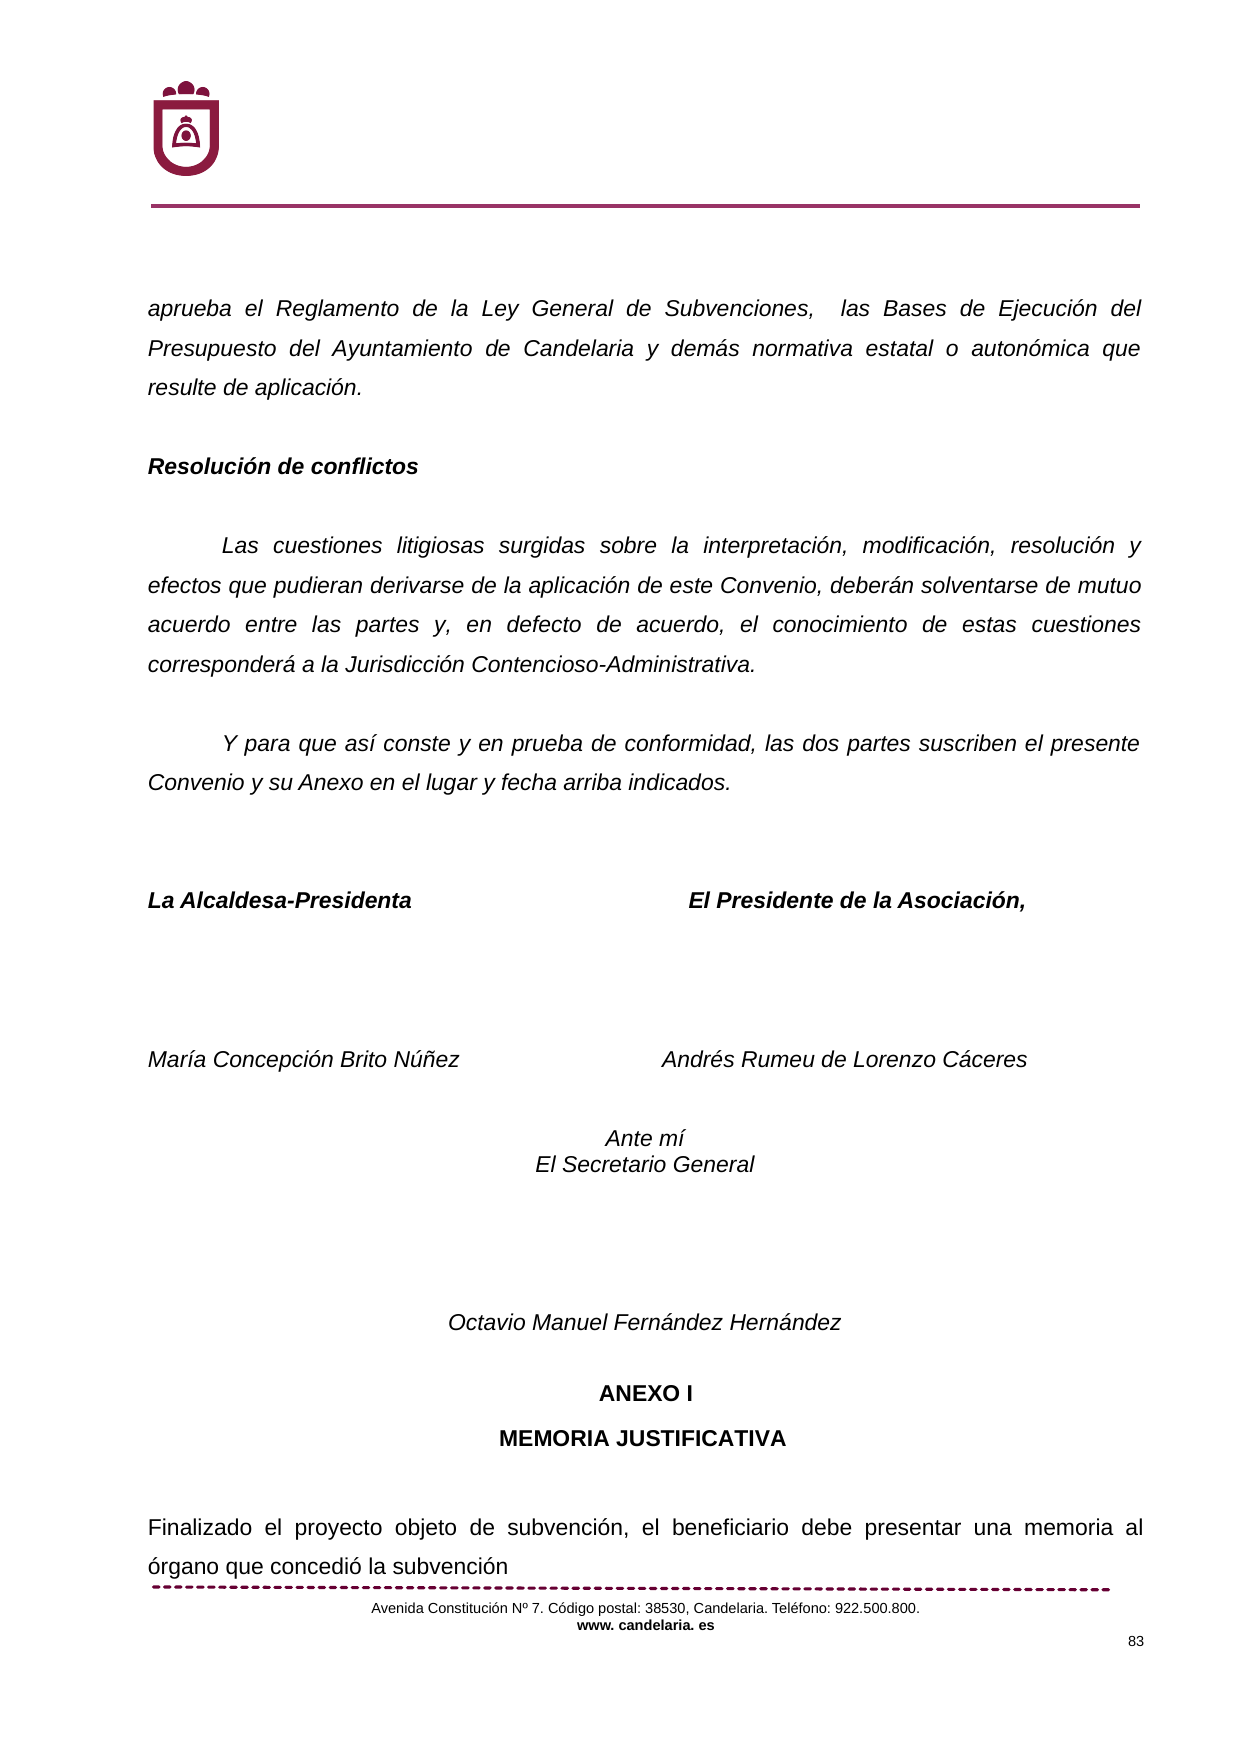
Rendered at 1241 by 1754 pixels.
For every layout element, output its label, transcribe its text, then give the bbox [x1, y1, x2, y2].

text Ante mí [148, 1125, 1144, 1151]
text MEMORIA JUSTIFICATIVA [148, 1425, 1144, 1451]
text Finalizado el proyecto objeto de subvención, el beneficiario debe presentar una memoria al órgano que concedió la subvención [148, 1514, 1144, 1580]
text ANEXO I [148, 1380, 1144, 1406]
text Y para que así conste y en prueba de conformidad, las dos partes suscriben el presente Convenio y su Anexo en el lugar y fecha arriba indicados. [148, 729, 1144, 795]
text Las cuestiones litigiosas surgidas sobre la interpretación, modificación, resolución y efectos que pudieran derivarse de la aplicación de este Convenio, deberán solventarse de mutuo acuerdo entre las partes y, en defecto de acuerdo, el conocimiento de estas cuestiones corresponderá a la Jurisdicción Contencioso-Administrativa. [148, 532, 1144, 677]
text Octavio Manuel Fernández Hernández [148, 1309, 1144, 1336]
text Resolución de conflictos [148, 453, 1144, 479]
text aprueba el Reglamento de la Ley General de Subvenciones, las Bases de Ejecución del Presupuesto del Ayuntamiento de Candelaria y demás normativa estatal o autonómica que resulte de aplicación. [148, 295, 1144, 401]
text María Concepción Brito Núñez Andrés Rumeu de Lorenzo Cáceres [148, 1046, 1144, 1072]
text La Alcaldesa-Presidenta El Presidente de la Asociación, [148, 887, 1144, 914]
text El Secretario General [148, 1151, 1144, 1177]
